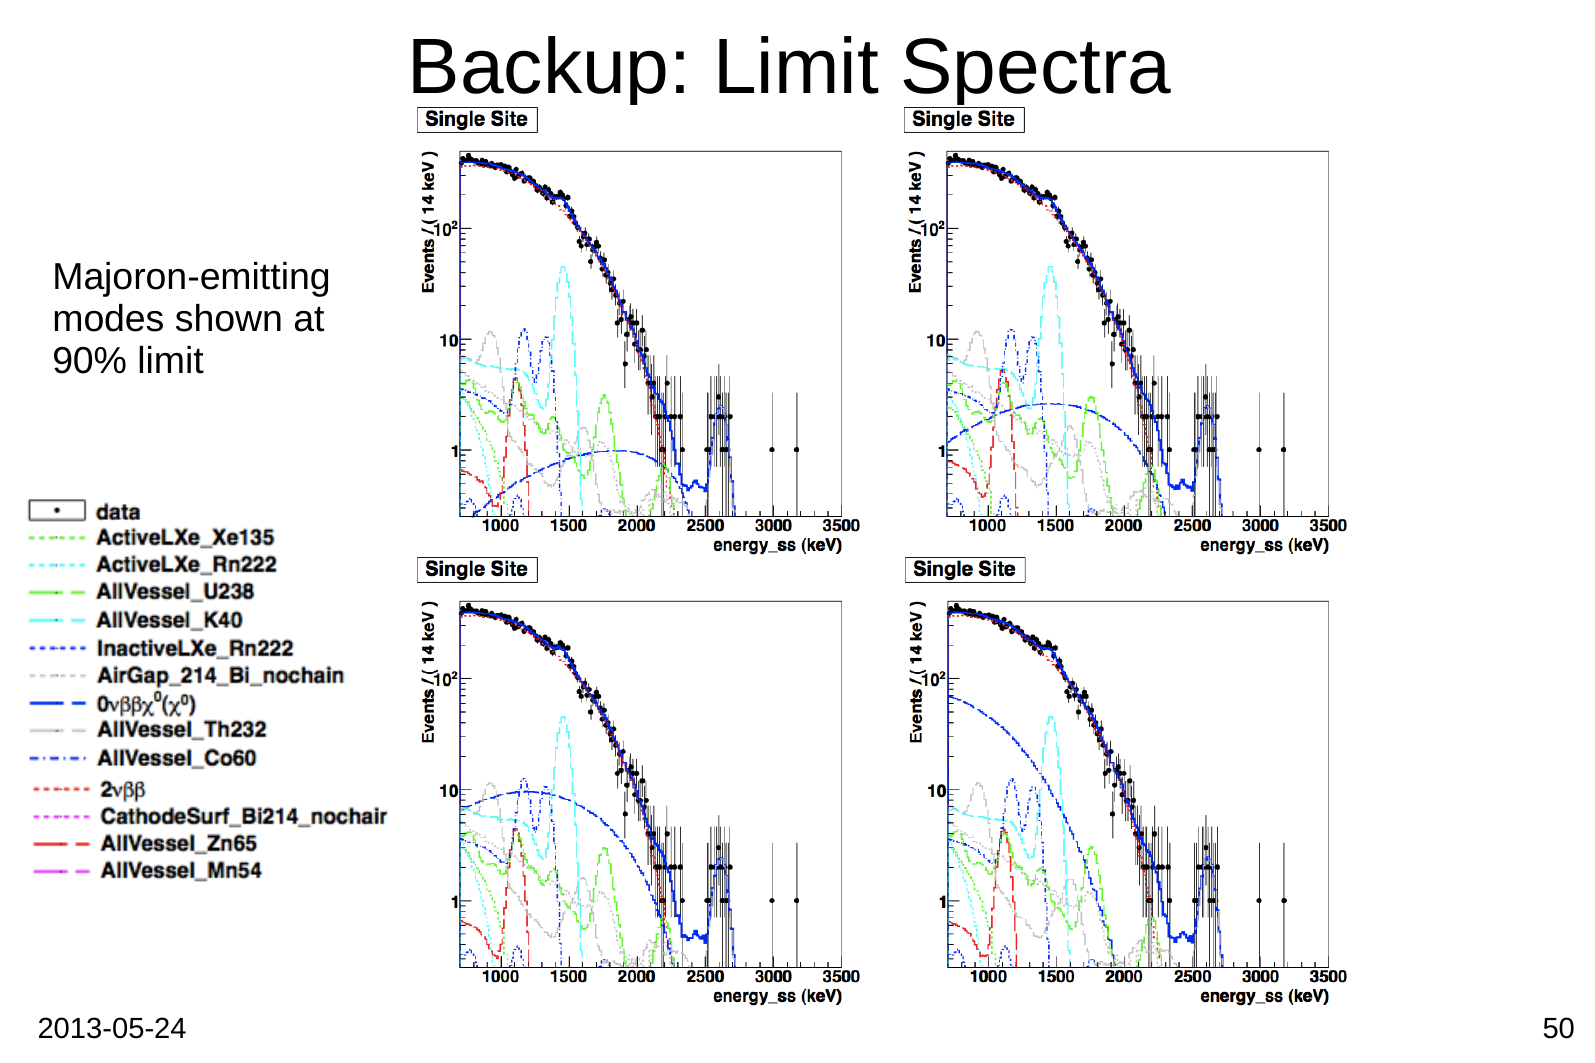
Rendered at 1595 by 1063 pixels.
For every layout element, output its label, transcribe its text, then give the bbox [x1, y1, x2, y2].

title Backup: Limit Spectra [79, 19, 1501, 113]
text_box Majoron-emitting modes shown at 90% limit [37, 247, 376, 376]
picture [899, 105, 1376, 1013]
picture [27, 777, 389, 912]
picture [412, 105, 889, 1013]
picture [25, 636, 348, 771]
picture [19, 498, 283, 633]
